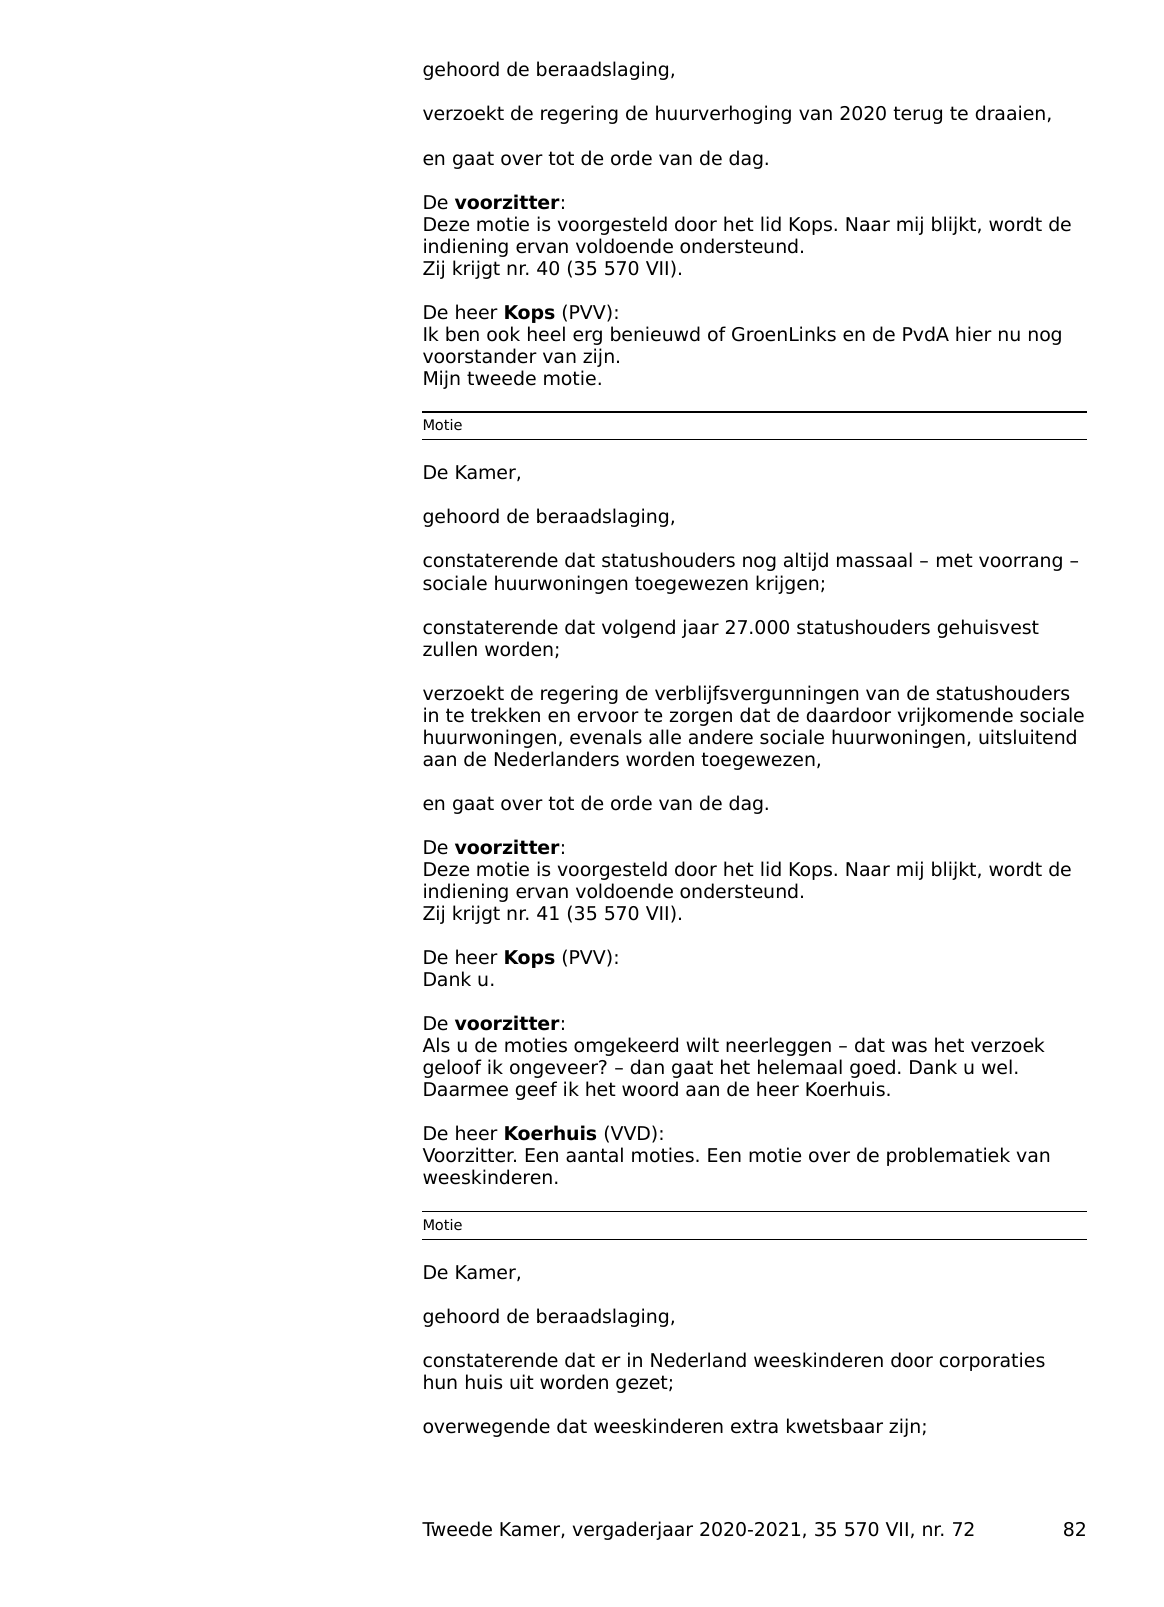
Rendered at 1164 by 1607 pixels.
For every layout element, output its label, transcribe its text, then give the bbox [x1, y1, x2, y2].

table_header Motie [422, 1212, 1087, 1238]
text Mijn tweede motie. [422, 368, 1087, 389]
text De voorzitter: [422, 1013, 1087, 1035]
text Voorzitter. Een aantal moties. Een motie over de problematiek van weeskinderen. [422, 1145, 1087, 1189]
text verzoekt de regering de huurverhoging van 2020 terug te draaien, [422, 103, 1087, 125]
text De Kamer, [422, 462, 1087, 484]
text Ik ben ook heel erg benieuwd of GroenLinks en de PvdA hier nu nog voorstander van zijn. [422, 324, 1087, 368]
text overwegende dat weeskinderen extra kwetsbaar zijn; [422, 1416, 1087, 1438]
text Dank u. [422, 969, 1087, 991]
text constaterende dat er in Nederland weeskinderen door corporaties hun huis uit worden gezet; [422, 1350, 1087, 1394]
text en gaat over tot de orde van de dag. [422, 147, 1087, 169]
text De heer Kops (PVV): [422, 302, 1087, 324]
text Als u de moties omgekeerd wilt neerleggen – dat was het verzoek geloof ik ongeveer? – dan gaat het helemaal goed. Dank u wel. Daarmee geef ik het woord aan de heer Koerhuis. [422, 1035, 1087, 1101]
text gehoord de beraadslaging, [422, 1306, 1087, 1328]
text Zij krijgt nr. 40 (35 570 VII). [422, 257, 1087, 279]
text De voorzitter: [422, 192, 1087, 213]
text De heer Kops (PVV): [422, 947, 1087, 969]
text Deze motie is voorgesteld door het lid Kops. Naar mij blijkt, wordt de indiening ervan voldoende ondersteund. [422, 213, 1087, 257]
text verzoekt de regering de verblijfsvergunningen van de statushouders in te trekken en ervoor te zorgen dat de daardoor vrijkomende sociale huurwoningen, evenals alle andere sociale huurwoningen, uitsluitend aan de Nederlanders worden toegewezen, [422, 683, 1087, 771]
text gehoord de beraadslaging, [422, 506, 1087, 528]
text De heer Koerhuis (VVD): [422, 1123, 1087, 1145]
table_header Motie [422, 413, 1087, 439]
text De voorzitter: [422, 837, 1087, 859]
text gehoord de beraadslaging, [422, 59, 1087, 81]
text constaterende dat statushouders nog altijd massaal – met voorrang – sociale huurwoningen toegewezen krijgen; [422, 550, 1087, 594]
text De Kamer, [422, 1262, 1087, 1284]
text Zij krijgt nr. 41 (35 570 VII). [422, 903, 1087, 925]
text constaterende dat volgend jaar 27.000 statushouders gehuisvest zullen worden; [422, 617, 1087, 661]
text en gaat over tot de orde van de dag. [422, 793, 1087, 815]
text Deze motie is voorgesteld door het lid Kops. Naar mij blijkt, wordt de indiening ervan voldoende ondersteund. [422, 859, 1087, 903]
